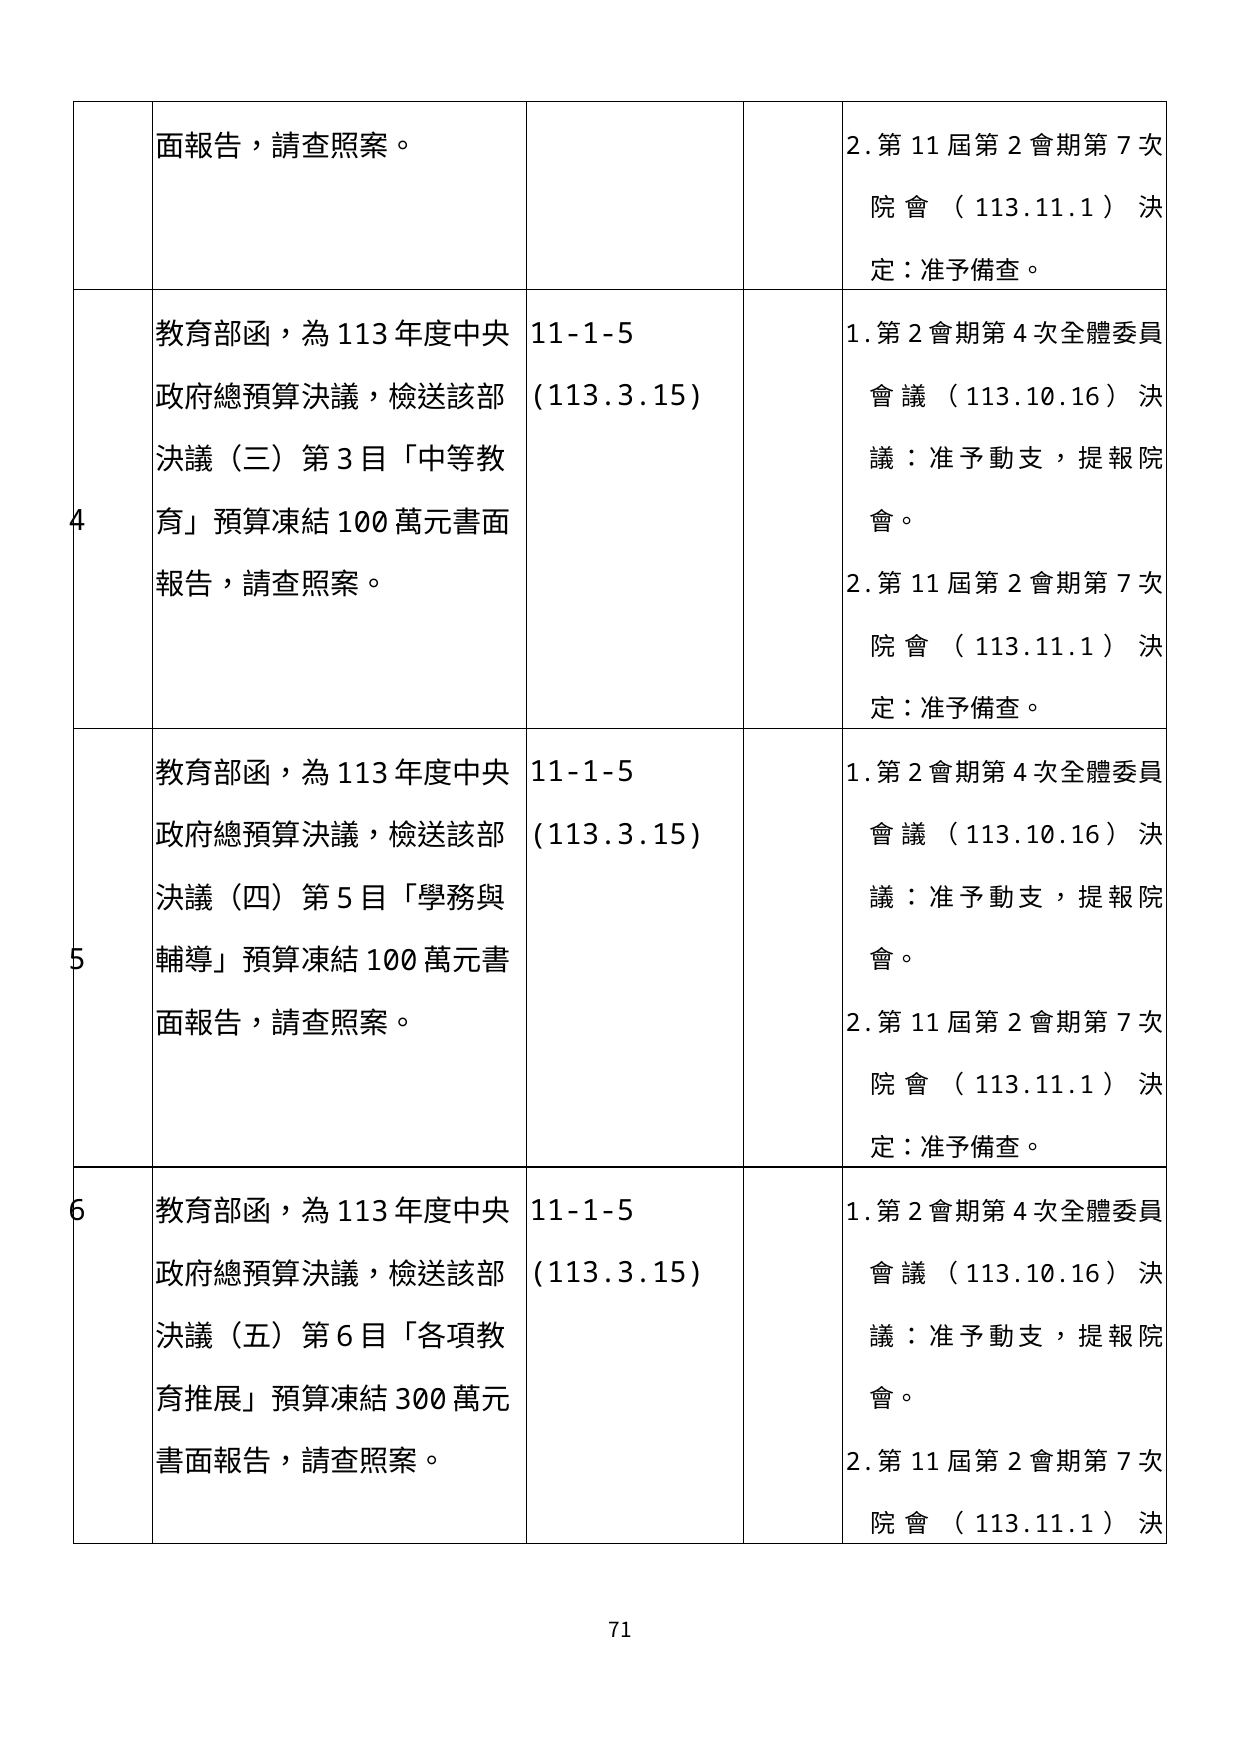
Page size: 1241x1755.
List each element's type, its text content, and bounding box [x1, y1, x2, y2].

table_cell [744, 729, 842, 1166]
table_cell [744, 290, 842, 728]
table_cell [74, 958, 80, 967]
table_cell 1.第2會期第4次全體委員會議（113.10.16）決議：准予動支，提報院會。 2.第11屆第2會期第7次院會（113.11.1）決 [843, 1168, 1166, 1542]
table_cell [74, 729, 152, 1166]
table_cell 1.第2會期第4次全體委員會議（113.10.16）決議：准予動支，提報院會。 2.第11屆第2會期第7次院會（113.11.1）決定：准予備查。 [843, 729, 1166, 1166]
table_cell [74, 290, 152, 728]
table_cell 教育部函，為113年度中央政府總預算決議，檢送該部決議（五）第6目「各項教育推展」預算凍結300萬元書面報告，請查照案。 [153, 1168, 526, 1542]
table_cell 教育部函，為113年度中央政府總預算決議，檢送該部決議（四）第5目「學務與輔導」預算凍結100萬元書面報告，請查照案。 [153, 729, 526, 1166]
table_cell [527, 102, 743, 289]
table_cell 教育部函，為113年度中央政府總預算決議，檢送該部決議（三）第3目「中等教育」預算凍結100萬元書面報告，請查照案。 [153, 290, 526, 728]
table_cell 2.第11屆第2會期第7次院會（113.11.1）決定：准予備查。 [843, 102, 1166, 289]
table_cell [74, 1209, 81, 1218]
table_cell 11-1-5 (113.3.15) [527, 1168, 743, 1542]
table_cell 面報告，請查照案。 [153, 102, 526, 289]
table_cell 11-1-5 (113.3.15) [527, 290, 743, 728]
table_cell 1.第2會期第4次全體委員會議（113.10.16）決議：准予動支，提報院會。 2.第11屆第2會期第7次院會（113.11.1）決定：准予備查。 [843, 290, 1166, 728]
table_cell [744, 1168, 842, 1542]
table_cell 11-1-5 (113.3.15) [527, 729, 743, 1166]
table_cell [74, 102, 152, 289]
table_cell [74, 1168, 152, 1542]
table_cell [744, 102, 842, 289]
table_cell [74, 512, 79, 523]
